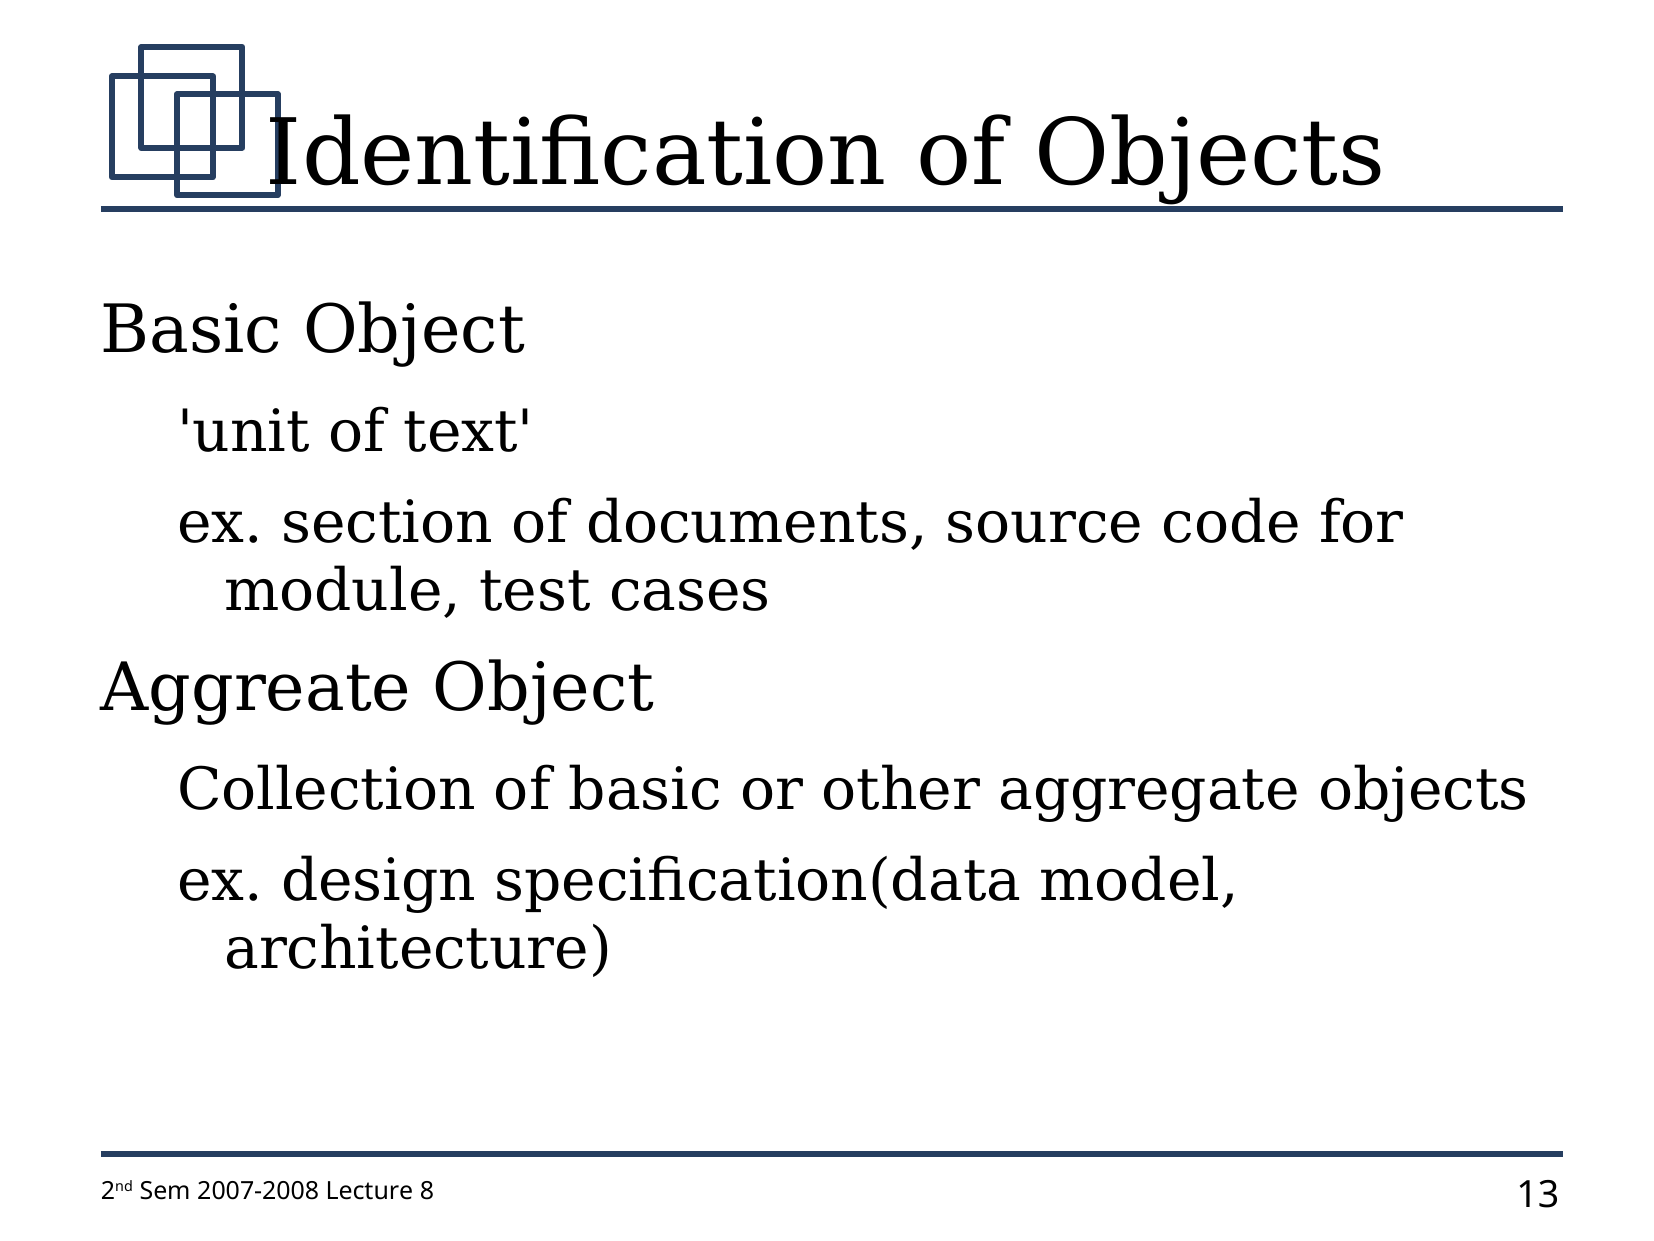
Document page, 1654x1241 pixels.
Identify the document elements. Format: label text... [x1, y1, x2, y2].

title Identification of Objects [82, 49, 1571, 257]
list Basic Object 'unit of text' ex. section of documents, source code for module, test cases Aggreate Object Collection of basic or other aggregate objects ex. design specification(data model, architecture) [82, 290, 1571, 1109]
